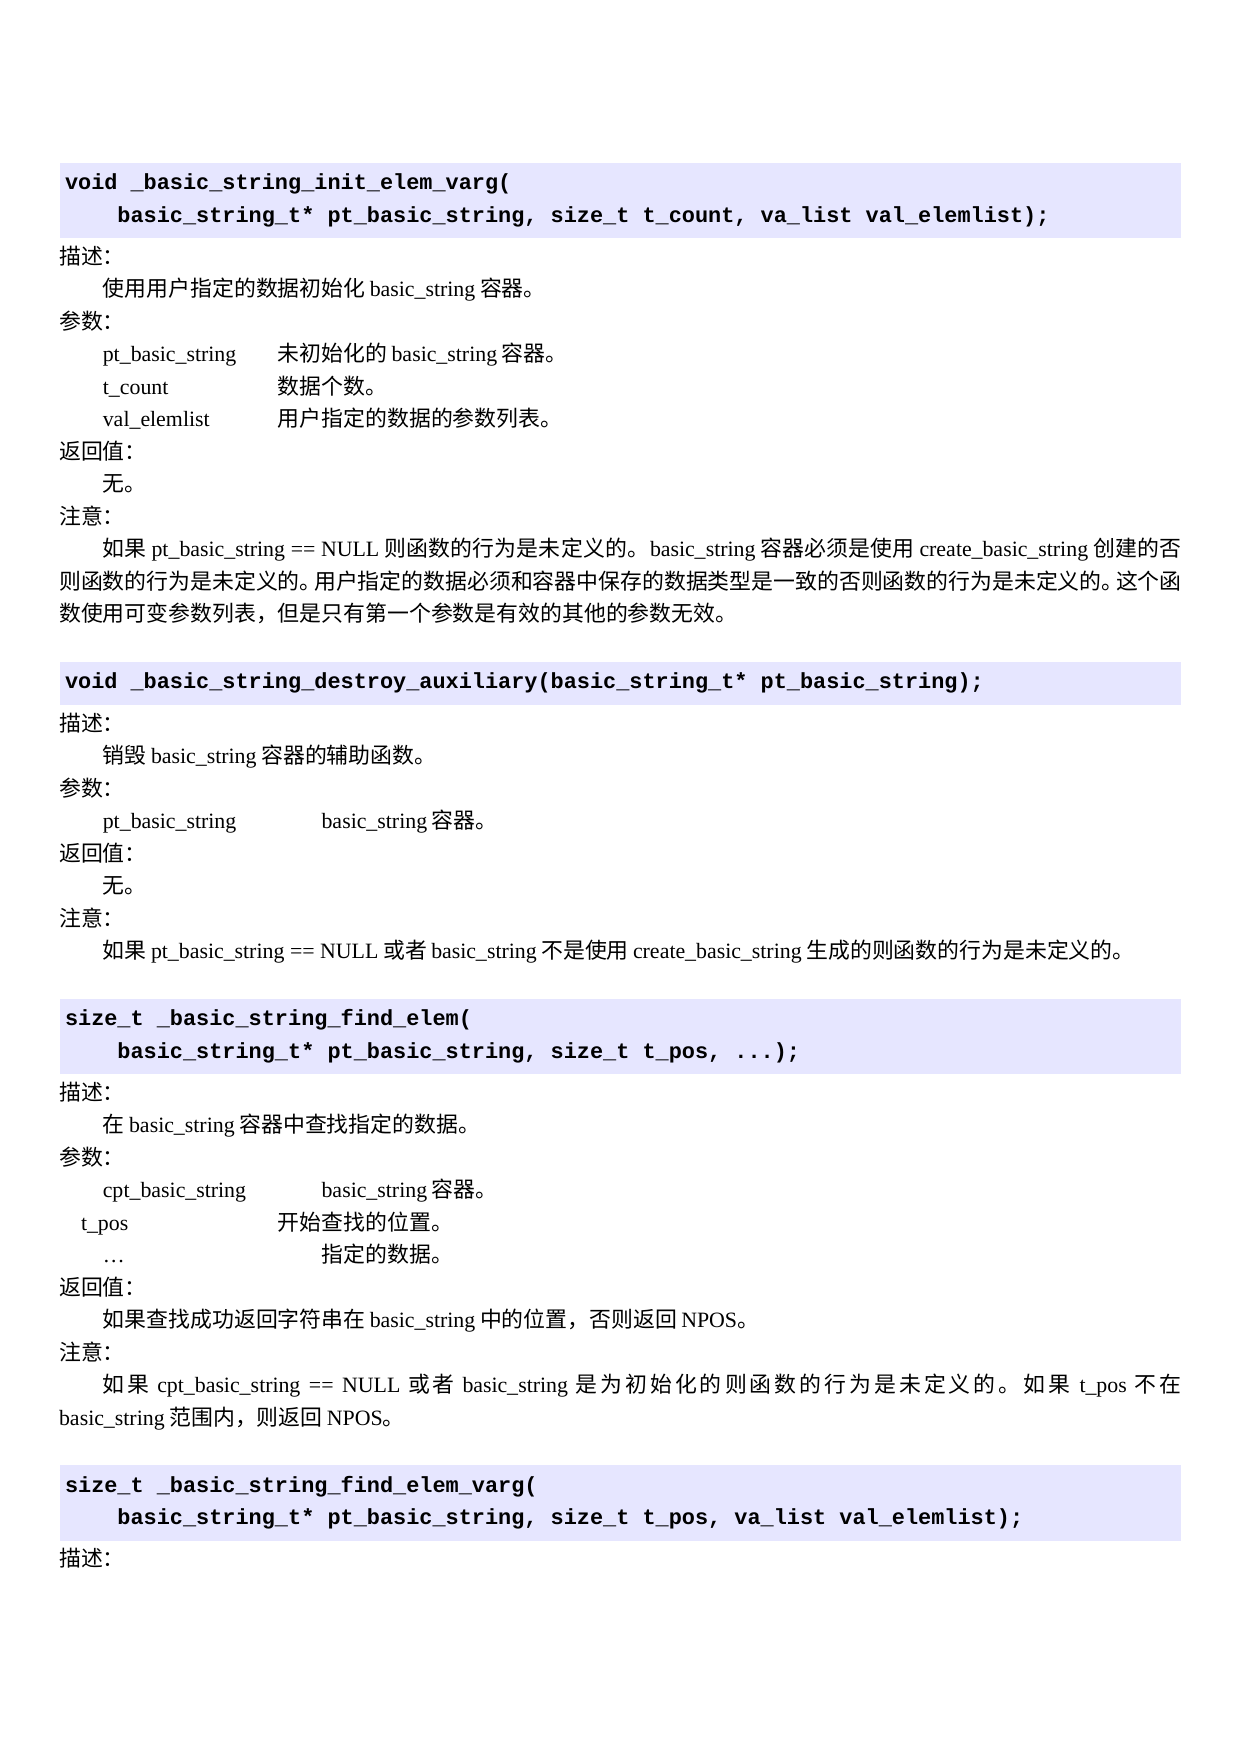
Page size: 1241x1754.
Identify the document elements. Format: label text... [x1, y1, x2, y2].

text 返回值： [59, 835, 1181, 868]
text 如果cpt_basic_string == NULL或者basic_string是为初始化的则函数的行为是未定义的。如果t_pos不在basic_string范围内，则返回NPOS。 [59, 1367, 1181, 1432]
text pt_basic_string 未初始化的basic_string容器。 [59, 336, 1181, 368]
text 注意： [59, 900, 1181, 933]
text 使用用户指定的数据初始化basic_string容器。 [59, 271, 1181, 303]
text 描述： [59, 240, 1181, 271]
table_header size_t _basic_string_find_elem_varg( basic_string_t* pt_basic_string, size_t t_pos, va_list val_elemlist); [60, 1465, 1181, 1541]
text t_count 数据个数。 [59, 368, 1181, 401]
text val_elemlist 用户指定的数据的参数列表。 [59, 401, 1181, 433]
table_header size_t _basic_string_find_elem( basic_string_t* pt_basic_string, size_t t_pos, ...); [60, 999, 1181, 1074]
text 参数： [59, 770, 1181, 803]
text 销毁basic_string容器的辅助函数。 [59, 738, 1181, 770]
text pt_basic_string basic_string容器。 [59, 803, 1181, 835]
text 参数： [59, 1139, 1181, 1172]
text 无。 [59, 466, 1181, 498]
text 如果pt_basic_string == NULL则函数的行为是未定义的。basic_string容器必须是使用create_basic_string创建的否则函数的行为是未定义的。用户指定的数据必须和容器中保存的数据类型是一致的否则函数的行为是未定义的。这个函数使用可变参数列表，但是只有第一个参数是有效的其他的参数无效。 [59, 531, 1181, 628]
table_header void _basic_string_init_elem_varg( basic_string_t* pt_basic_string, size_t t_count, va_list val_elemlist); [60, 163, 1181, 238]
text 描述： [59, 1075, 1181, 1107]
text … 指定的数据。 [59, 1237, 1181, 1269]
text 无。 [59, 868, 1181, 900]
text 描述： [59, 1542, 1181, 1573]
text 注意： [59, 498, 1181, 531]
text 如果pt_basic_string == NULL或者basic_string不是使用create_basic_string生成的则函数的行为是未定义的。 [59, 933, 1181, 965]
text cpt_basic_string basic_string容器。 [59, 1172, 1181, 1204]
text 描述： [59, 706, 1181, 738]
text 注意： [59, 1334, 1181, 1367]
text t_pos 开始查找的位置。 [59, 1204, 1181, 1237]
table_header void _basic_string_destroy_auxiliary(basic_string_t* pt_basic_string); [60, 662, 1181, 705]
text 返回值： [59, 1269, 1181, 1302]
text 如果查找成功返回字符串在basic_string中的位置，否则返回NPOS。 [59, 1302, 1181, 1334]
text 返回值： [59, 433, 1181, 466]
text 参数： [59, 303, 1181, 336]
text 在basic_string容器中查找指定的数据。 [59, 1107, 1181, 1139]
